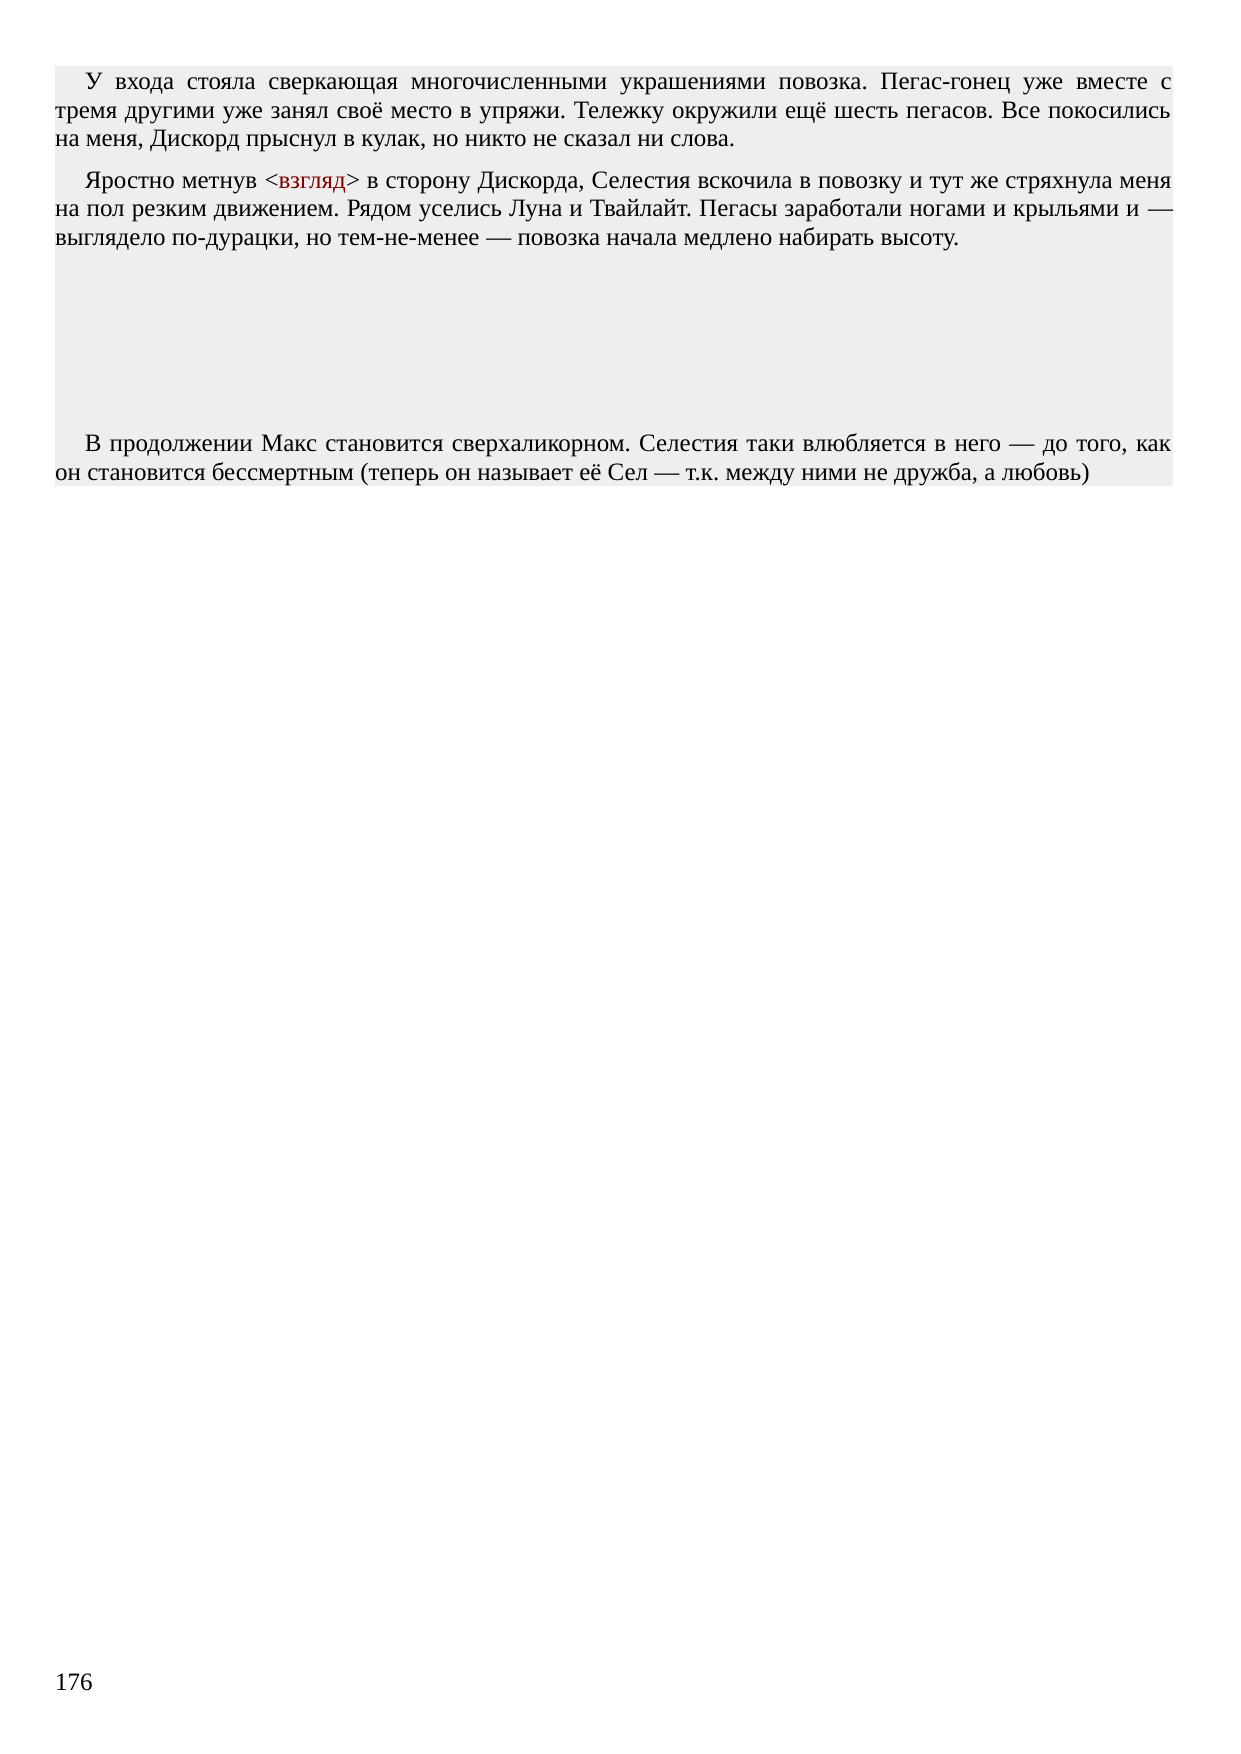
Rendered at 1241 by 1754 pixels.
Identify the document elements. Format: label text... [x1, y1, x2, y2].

text Яростно метнув <взгляд> в сторону Дискорда, Селестия вскочила в повозку и тут же стряхнула меня на пол резким движением. Рядом уселись Луна и Твайлайт. Пегасы заработали ногами и крыльями и — выглядело по-дурацки, но тем-не-менее — повозка начала медлено набирать высоту. [55, 165, 1173, 251]
text У входа стояла сверкающая многочисленными украшениями повозка. Пегас-гонец уже вместе с тремя другими уже занял своё место в упряжи. Тележку окружили ещё шесть пегасов. Все покосились на меня, Дискорд прыснул в кулак, но никто не сказал ни слова. [55, 66, 1173, 152]
text В продолжении Макс становится сверхаликорном. Селестия таки влюбляется в него — до того, как он становится бессмертным (теперь он называет её Сел — т.к. между ними не дружба, а любовь) [55, 428, 1173, 486]
